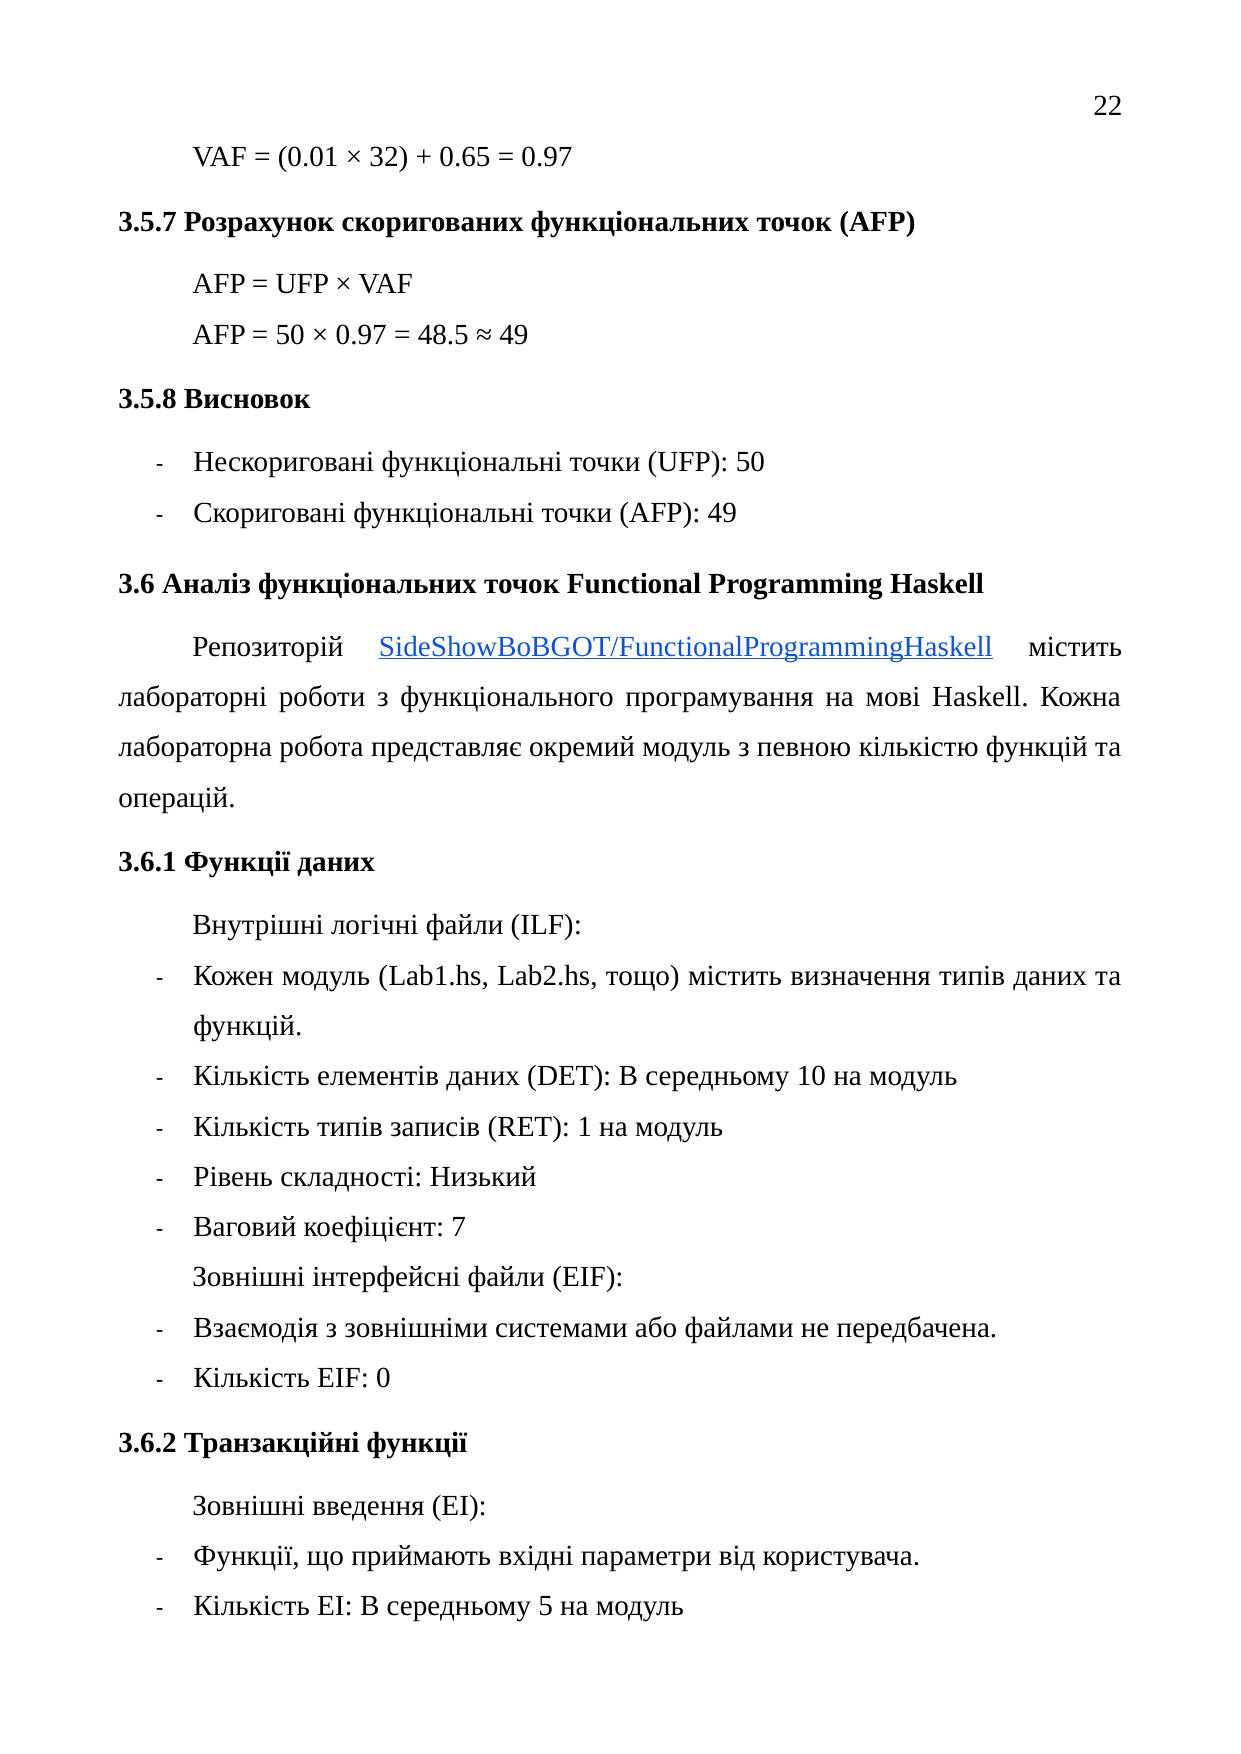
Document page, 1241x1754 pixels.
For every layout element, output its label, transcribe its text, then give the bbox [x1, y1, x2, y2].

text AFP = UFP × VAF [118, 266, 1122, 300]
list Кількість EI: В середньому 5 на модуль [156, 1588, 1122, 1622]
list Кількість типів записів (RET): 1 на модуль [156, 1109, 1122, 1142]
list Взаємодія з зовнішніми системами або файлами не передбачена. [156, 1310, 1122, 1343]
text Зовнішні інтерфейсні файли (EIF): [118, 1259, 1122, 1293]
subtitle Висновок [118, 382, 1122, 415]
list Ваговий коефіцієнт: 7 [156, 1209, 1122, 1243]
list Нескориговані функціональні точки (UFP): 50 [156, 444, 1122, 478]
list Рівень складності: Низький [156, 1159, 1122, 1192]
list Кожен модуль (Lab1.hs, Lab2.hs, тощо) містить визначення типів даних та функцій. [156, 958, 1122, 1042]
subtitle Розрахунок скоригованих функціональних точок (AFP) [118, 204, 1122, 237]
text Зовнішні введення (EI): [118, 1488, 1122, 1521]
subtitle Транзакційні функції [118, 1425, 1122, 1459]
list Кількість EIF: 0 [156, 1360, 1122, 1394]
subtitle Функції даних [118, 844, 1122, 878]
list Кількість елементів даних (DET): В середньому 10 на модуль [156, 1058, 1122, 1092]
list Функції, що приймають вхідні параметри від користувача. [156, 1538, 1122, 1572]
text Репозиторій SideShowBoBGOT/FunctionalProgrammingHaskell містить лабораторні роботи з функціонального програмування на мові Haskell. Кожна лабораторна робота представляє окремий модуль з певною кількістю функцій та операцій. [118, 629, 1122, 813]
subtitle Аналіз функціональних точок Functional Programming Haskell [118, 566, 1122, 599]
text VAF = (0.01 × 32) + 0.65 = 0.97 [118, 139, 1122, 172]
text AFP = 50 × 0.97 = 48.5 ≈ 49 [118, 317, 1122, 350]
text Внутрішні логічні файли (ILF): [118, 907, 1122, 941]
list Скориговані функціональні точки (AFP): 49 [156, 495, 1122, 528]
